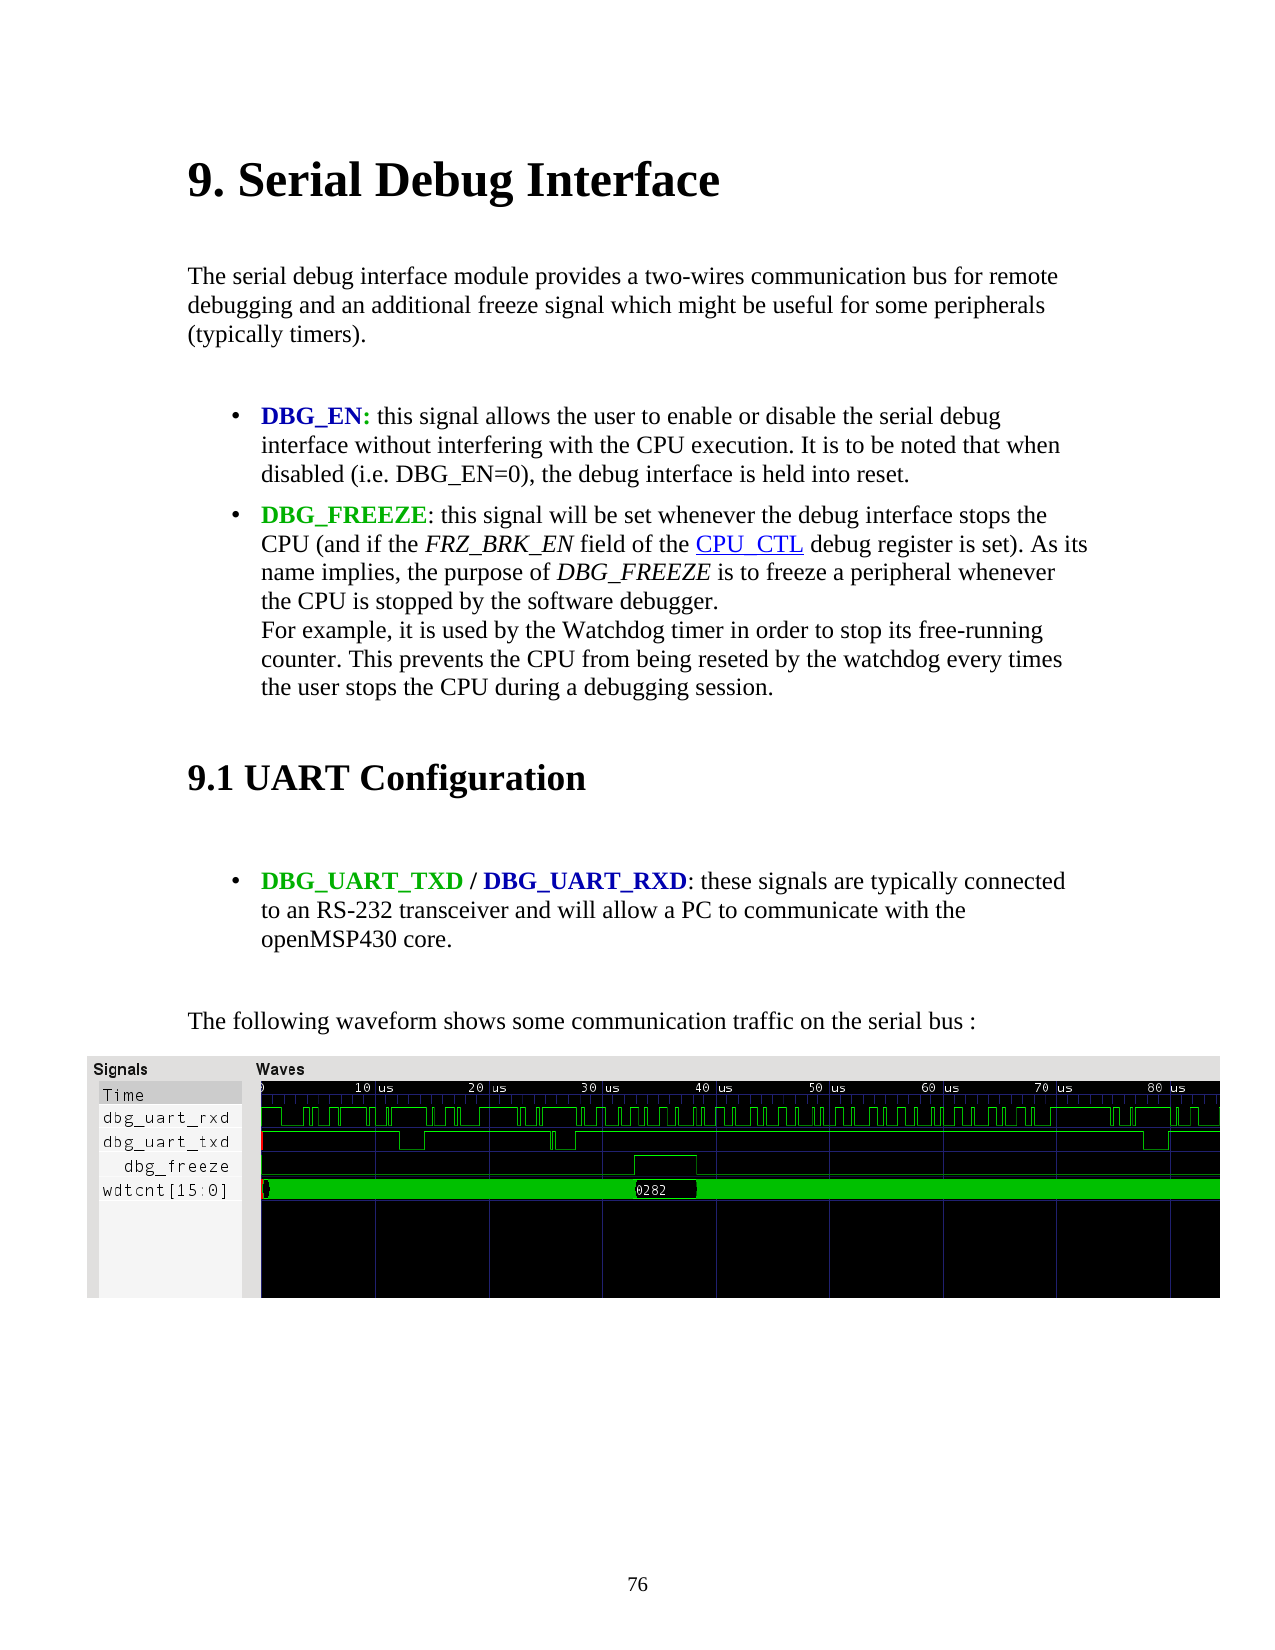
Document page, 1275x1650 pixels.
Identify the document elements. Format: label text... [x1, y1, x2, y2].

list DBG_EN: this signal allows the user to enable or disable the serial debug interface without interfering with the CPU execution. It is to be noted that when disabled (i.e. DBG_EN=0), the debug interface is held into reset. [231, 401, 1088, 487]
list DBG_FREEZE: this signal will be set whenever the debug interface stops the CPU (and if the FRZ_BRK_EN field of the CPU_CTL debug register is set). As its name implies, the purpose of DBG_FREEZE is to freeze a peripheral whenever the CPU is stopped by the software debugger. For example, it is used by the Watchdog timer in order to stop its free-running counter. This prevents the CPU from being reseted by the watchdog every times the user stops the CPU during a debugging session. [231, 500, 1088, 701]
list DBG_UART_TXD / DBG_UART_RXD: these signals are typically connected to an RS-232 transceiver and will allow a PC to communicate with the openMSP430 core. [231, 866, 1088, 952]
picture [87, 1056, 1220, 1298]
text The following waveform shows some communication traffic on the serial bus : [187, 1006, 1088, 1035]
text 9.1 UART Configuration [187, 755, 1088, 798]
text 9. Serial Debug Interface [187, 150, 1088, 207]
text The serial debug interface module provides a two-wires communication bus for remote debugging and an additional freeze signal which might be useful for some peripherals (typically timers). [187, 261, 1088, 347]
